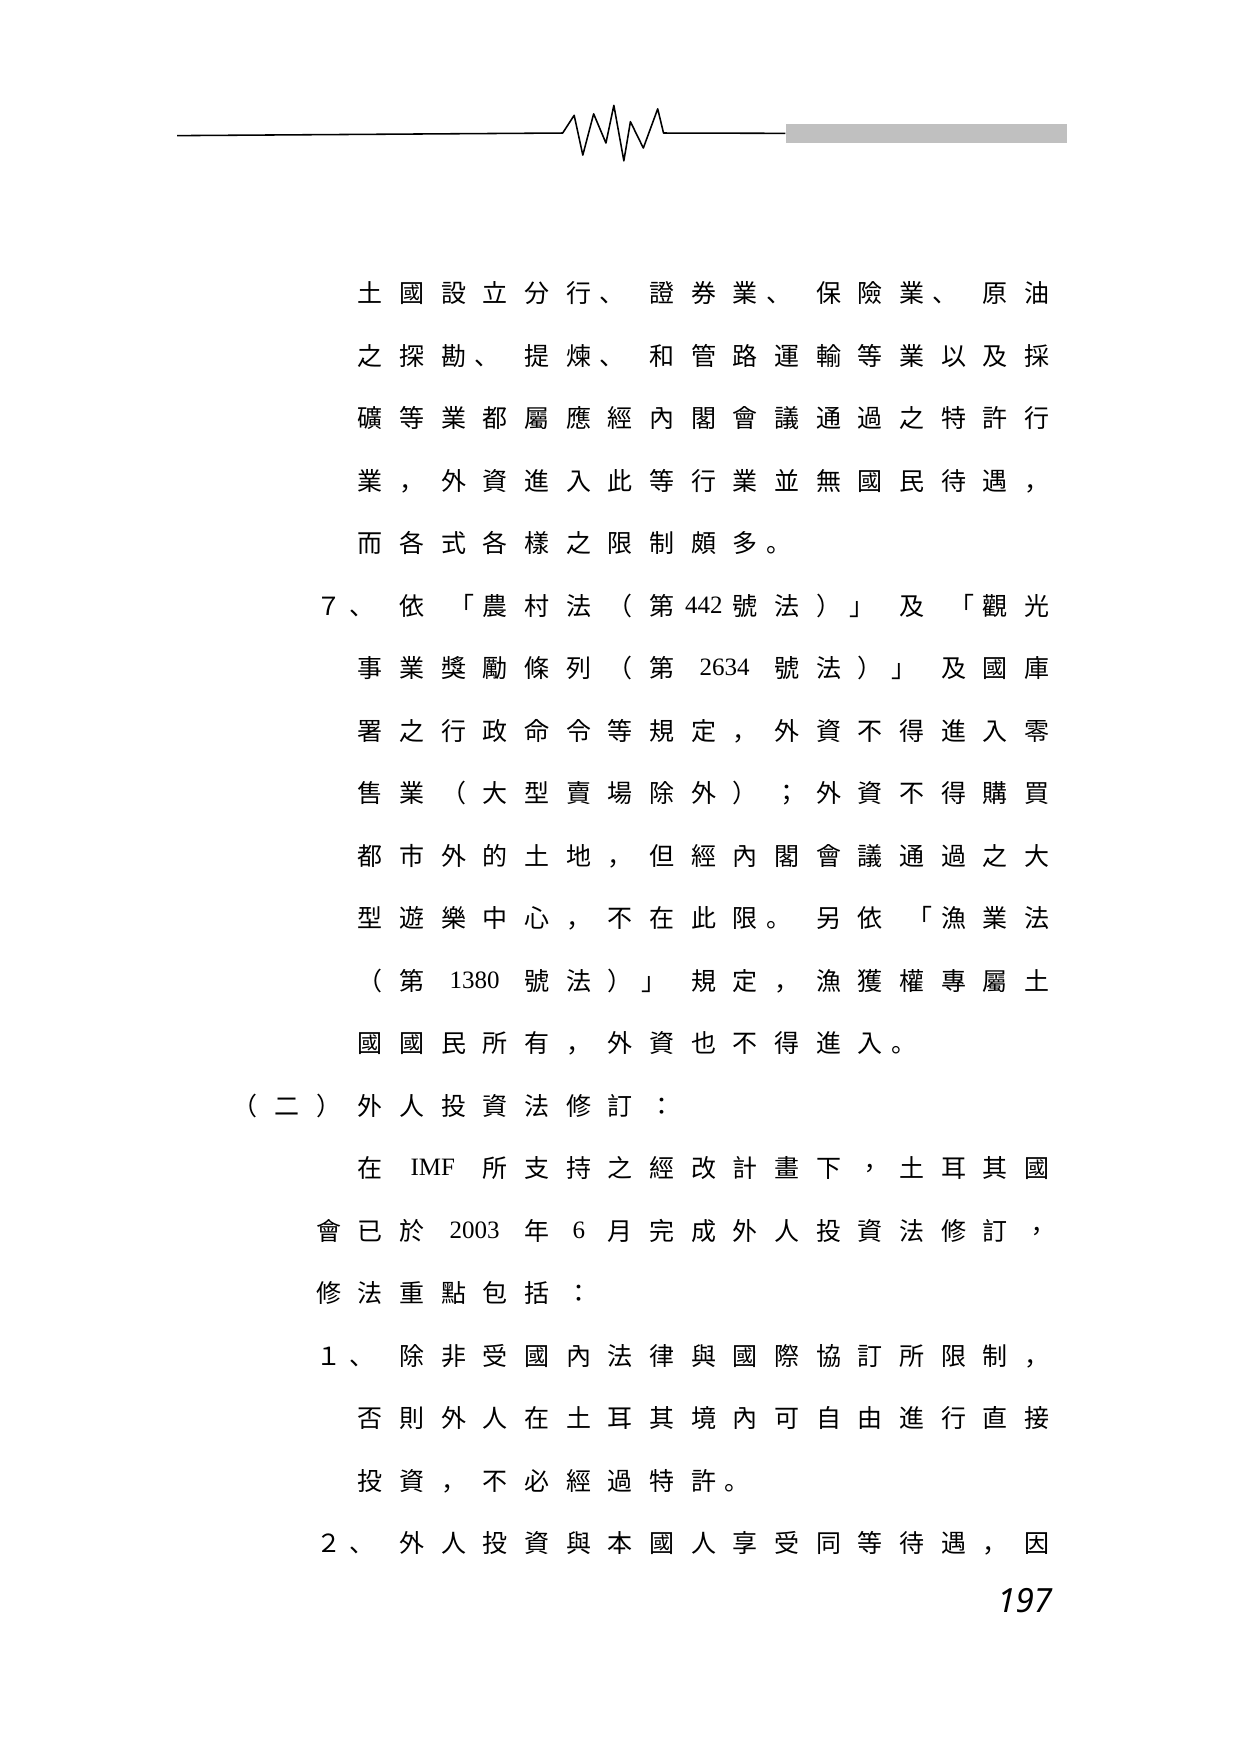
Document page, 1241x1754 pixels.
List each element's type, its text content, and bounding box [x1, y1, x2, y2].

text （二）外人投資法修訂： [207, 1063, 1058, 1125]
text 在IMF所支持之經改計畫下，土耳其國會已於2003年6月完成外人投資法修訂，修法重點包括： [281, 1125, 1058, 1313]
text 土國設立分行、證券業、保險業、原油之探勘、提煉、和管路運輸等業以及採礦等業都屬應經內閣會議通過之特許行業，外資進入此等行業並無國民待遇，而各式各樣之限制頗多。 [281, 250, 1058, 563]
text １、除非受國內法律與國際協訂所限制，否則外人在土耳其境內可自由進行直接投資，不必經過特許。 [281, 1313, 1058, 1500]
text ２、外人投資與本國人享受同等待遇，因 [281, 1500, 1058, 1563]
text ７、依「農村法（第442號法）」及「觀光事業獎勵條列（第2634號法）」及國庫署之行政命令等規定，外資不得進入零售業（大型賣場除外）；外資不得購買都市外的土地，但經內閣會議通過之大型遊樂中心，不在此限。另依「漁業法（第1380號法）」規定，漁獲權專屬土國國民所有，外資也不得進入。 [281, 563, 1058, 1063]
